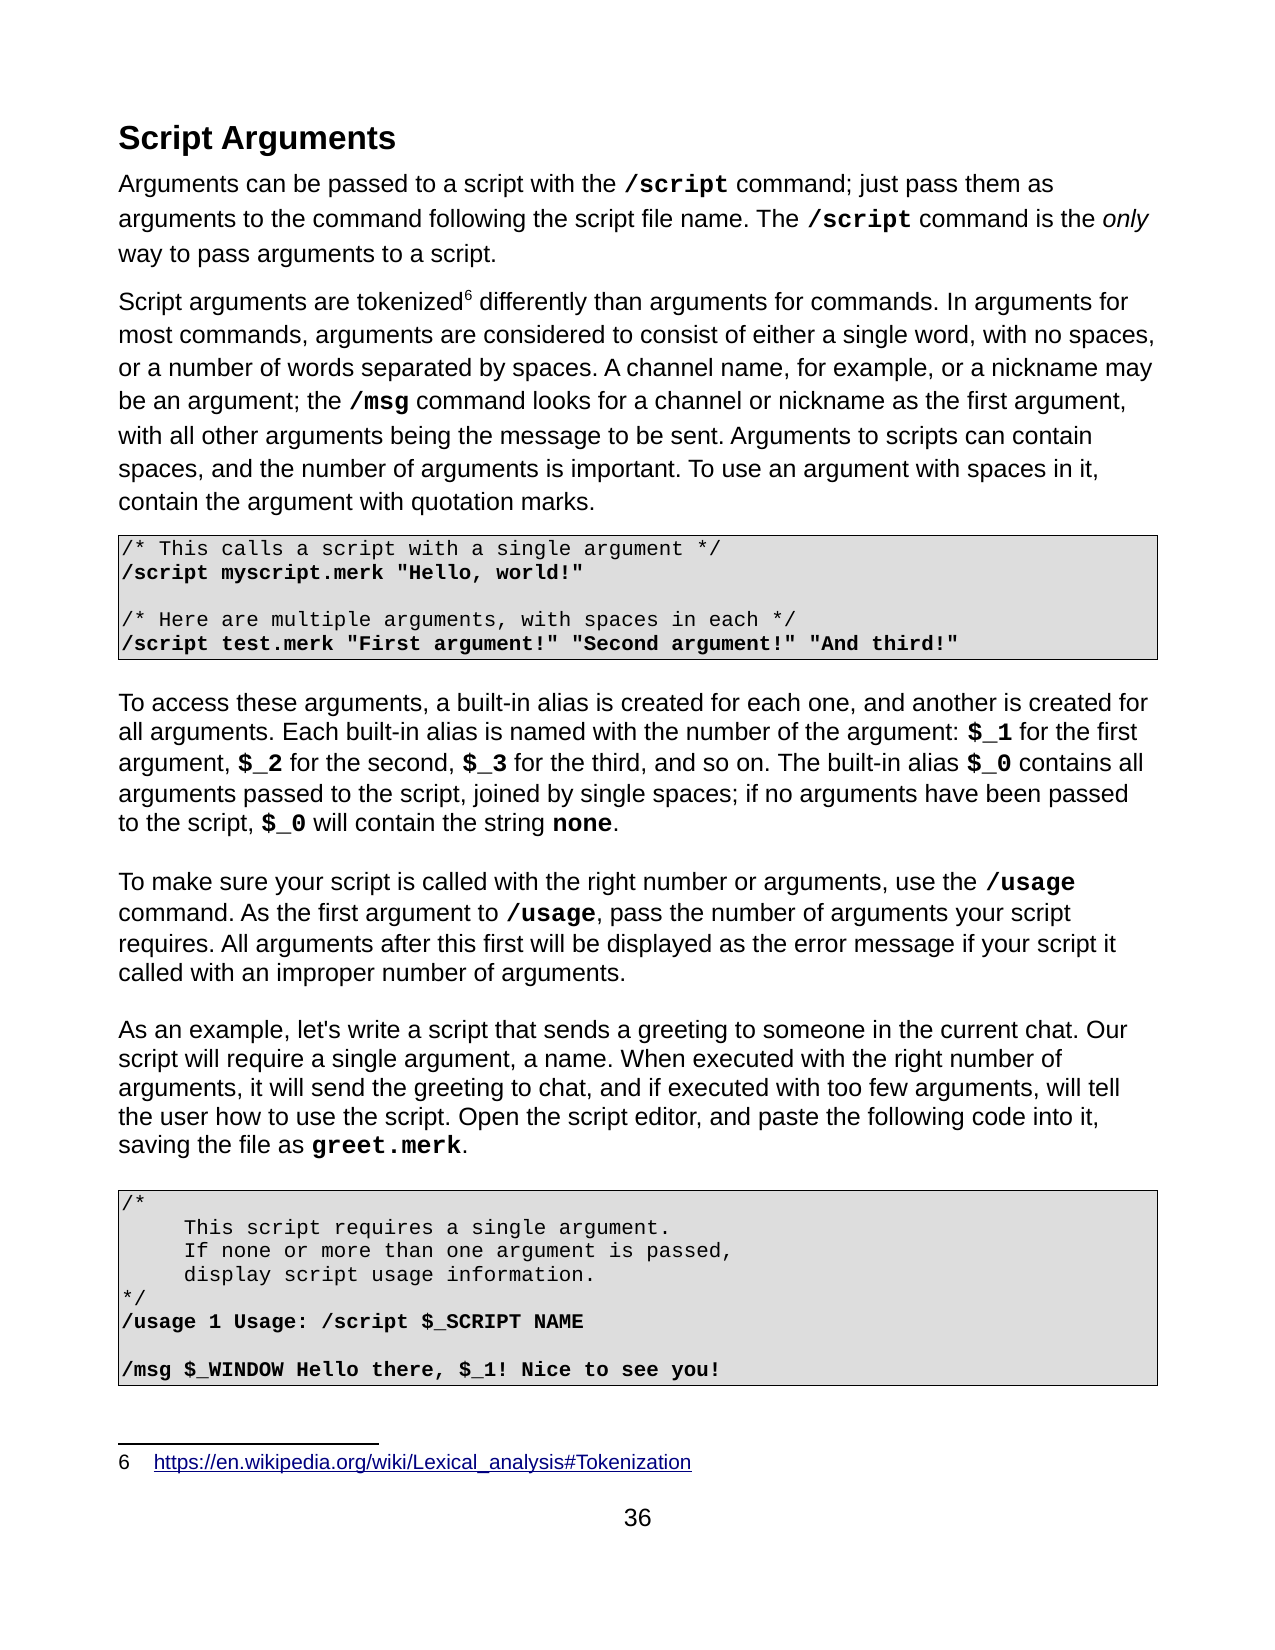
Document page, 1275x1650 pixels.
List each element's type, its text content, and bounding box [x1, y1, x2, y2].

subtitle Script Arguments [118, 118, 1157, 157]
text As an example, let's write a script that sends a greeting to someone in the current chat. Our script will require a single argument, a name. When executed with the right number of arguments, it will send the greeting to chat, and if executed with too few arguments, will tell the user how to use the script. Open the script editor, and paste the following code into it, saving the file as greet.merk. [118, 1015, 1157, 1161]
table_header /* This script requires a single argument. If none or more than one argument is passed, display script usage information. */ /usage 1 Usage: /script $_SCRIPT NAME /msg $_WINDOW Hello there, $_1! Nice to see you! [119, 1191, 1157, 1385]
table_header /* This calls a script with a single argument */ /script myscript.merk "Hello, world!" /* Here are multiple arguments, with spaces in each */ /script test.merk "First argument!" "Second argument!" "And third!" [119, 536, 1157, 659]
text Script arguments are tokenized differently than arguments for commands. In arguments for most commands, arguments are considered to consist of either a single word, with no spaces, or a number of words separated by spaces. A channel name, for example, or a nickname may be an argument; the /msg command looks for a channel or nickname as the first argument, with all other arguments being the message to be sent. Arguments to scripts can contain spaces, and the number of arguments is important. To use an argument with spaces in it, contain the argument with quotation marks. [118, 287, 1157, 516]
text To access these arguments, a built-in alias is created for each one, and another is created for all arguments. Each built-in alias is named with the number of the argument: $_1 for the first argument, $_2 for the second, $_3 for the third, and so on. The built-in alias $_0 contains all arguments passed to the script, joined by single spaces; if no arguments have been passed to the script, $_0 will contain the string none. [118, 688, 1157, 838]
text Arguments can be passed to a script with the /script command; just pass them as arguments to the command following the script file name. The /script command is the only way to pass arguments to a script. [118, 169, 1157, 268]
text https://en.wikipedia.org/wiki/Lexical_analysis#Tokenization [118, 1450, 1157, 1474]
text To make sure your script is called with the right number or arguments, use the /usage command. As the first argument to /usage, pass the number of arguments your script requires. All arguments after this first will be displayed as the error message if your script it called with an improper number of arguments. [118, 867, 1157, 987]
